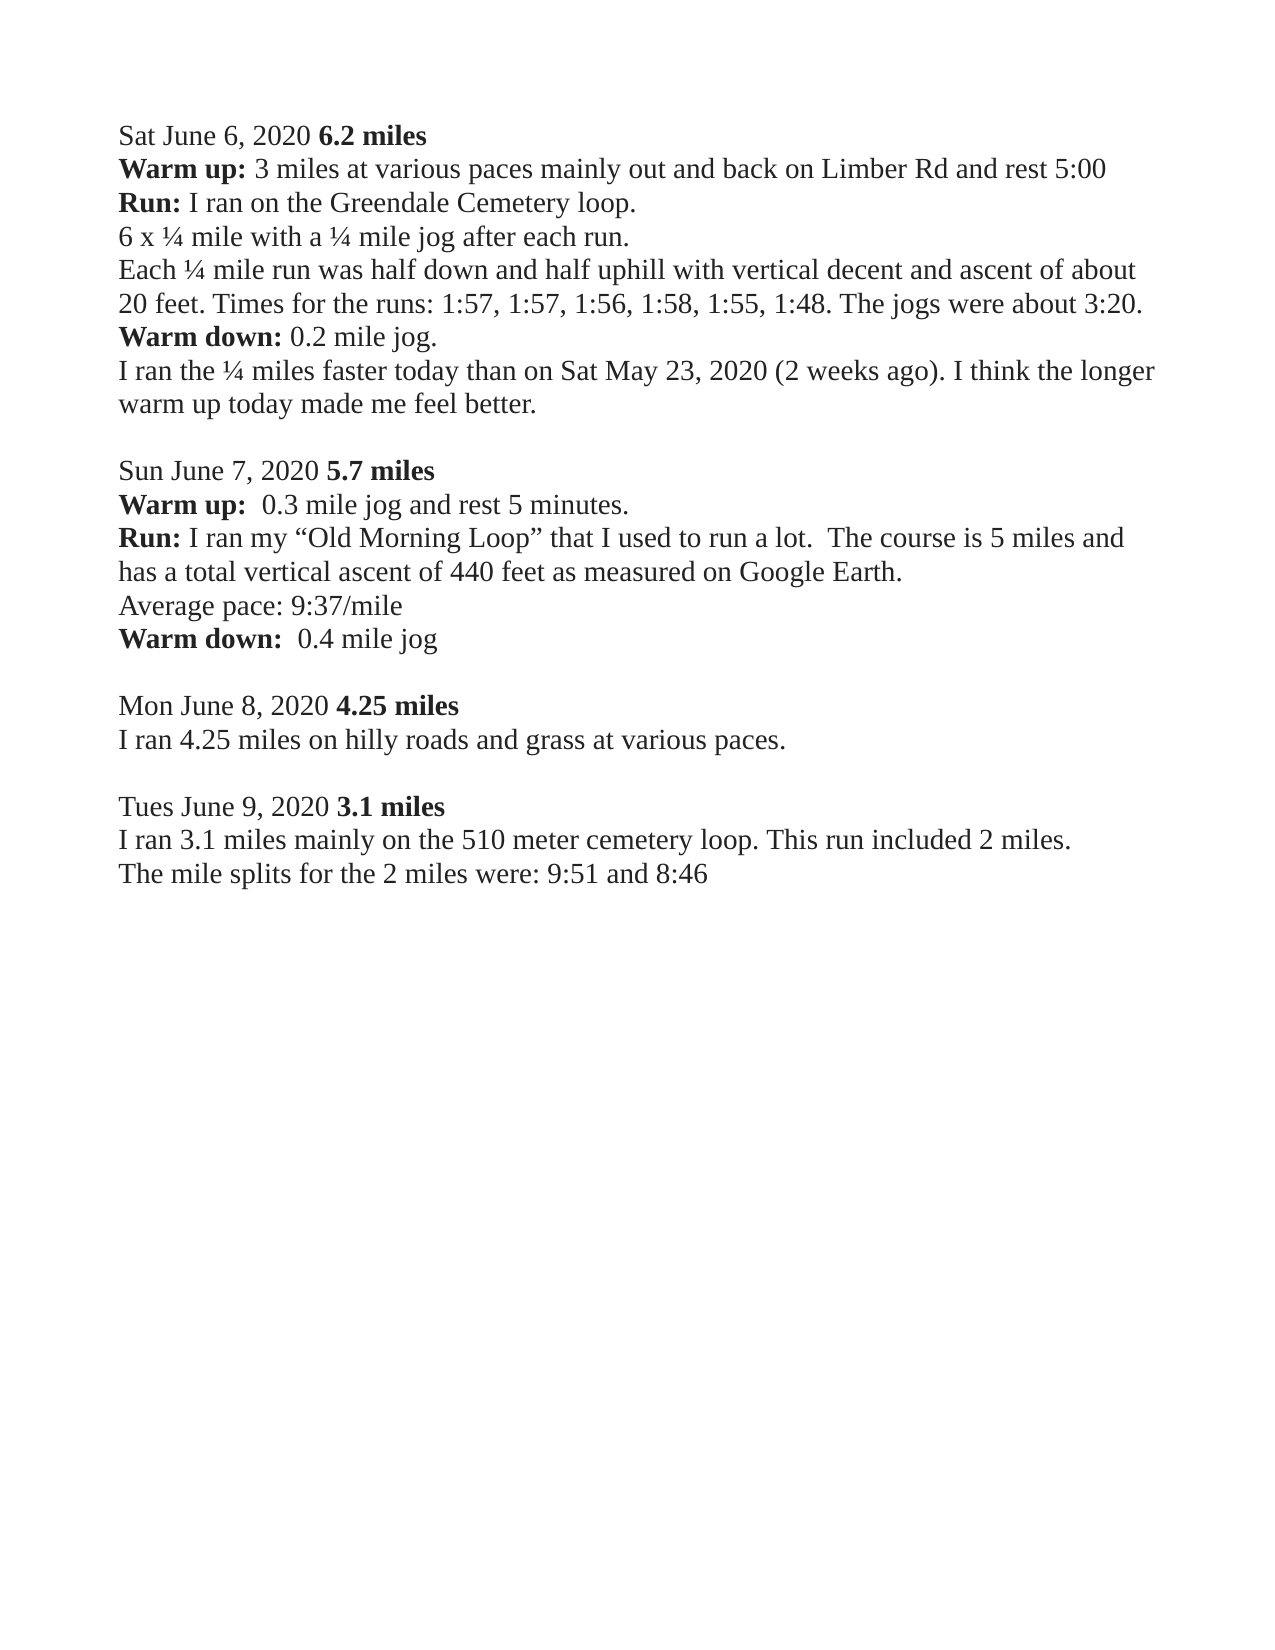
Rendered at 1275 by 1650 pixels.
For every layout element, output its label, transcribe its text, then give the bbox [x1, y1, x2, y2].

text I ran the ¼ miles faster today than on Sat May 23, 2020 (2 weeks ago). I think the longer warm up today made me feel better. [118, 353, 1161, 420]
text Sun June 7, 2020 5.7 miles [118, 453, 1161, 487]
text The mile splits for the 2 miles were: 9:51 and 8:46 [118, 856, 1161, 889]
text Run: I ran on the Greendale Cemetery loop. [118, 185, 1161, 219]
text Average pace: 9:37/mile [118, 588, 1161, 621]
text Run: I ran my “Old Morning Loop” that I used to run a lot. The course is 5 miles and has a total vertical ascent of 440 feet as measured on Google Earth. [118, 521, 1161, 588]
text Sat June 6, 2020 6.2 miles [118, 118, 1161, 152]
text Warm down: 0.2 mile jog. [118, 319, 1161, 353]
text Warm down: 0.4 mile jog [118, 621, 1161, 655]
text 6 x ¼ mile with a ¼ mile jog after each run. [118, 219, 1161, 252]
text Each ¼ mile run was half down and half uphill with vertical decent and ascent of about 20 feet. Times for the runs: 1:57, 1:57, 1:56, 1:58, 1:55, 1:48. The jogs were about 3:20. [118, 252, 1161, 319]
text Warm up: 0.3 mile jog and rest 5 minutes. [118, 487, 1161, 521]
text Mon June 8, 2020 4.25 miles [118, 688, 1161, 722]
text I ran 4.25 miles on hilly roads and grass at various paces. [118, 722, 1161, 755]
text I ran 3.1 miles mainly on the 510 meter cemetery loop. This run included 2 miles. [118, 822, 1161, 856]
text Tues June 9, 2020 3.1 miles [118, 789, 1161, 822]
text Warm up: 3 miles at various paces mainly out and back on Limber Rd and rest 5:00 [118, 152, 1161, 185]
